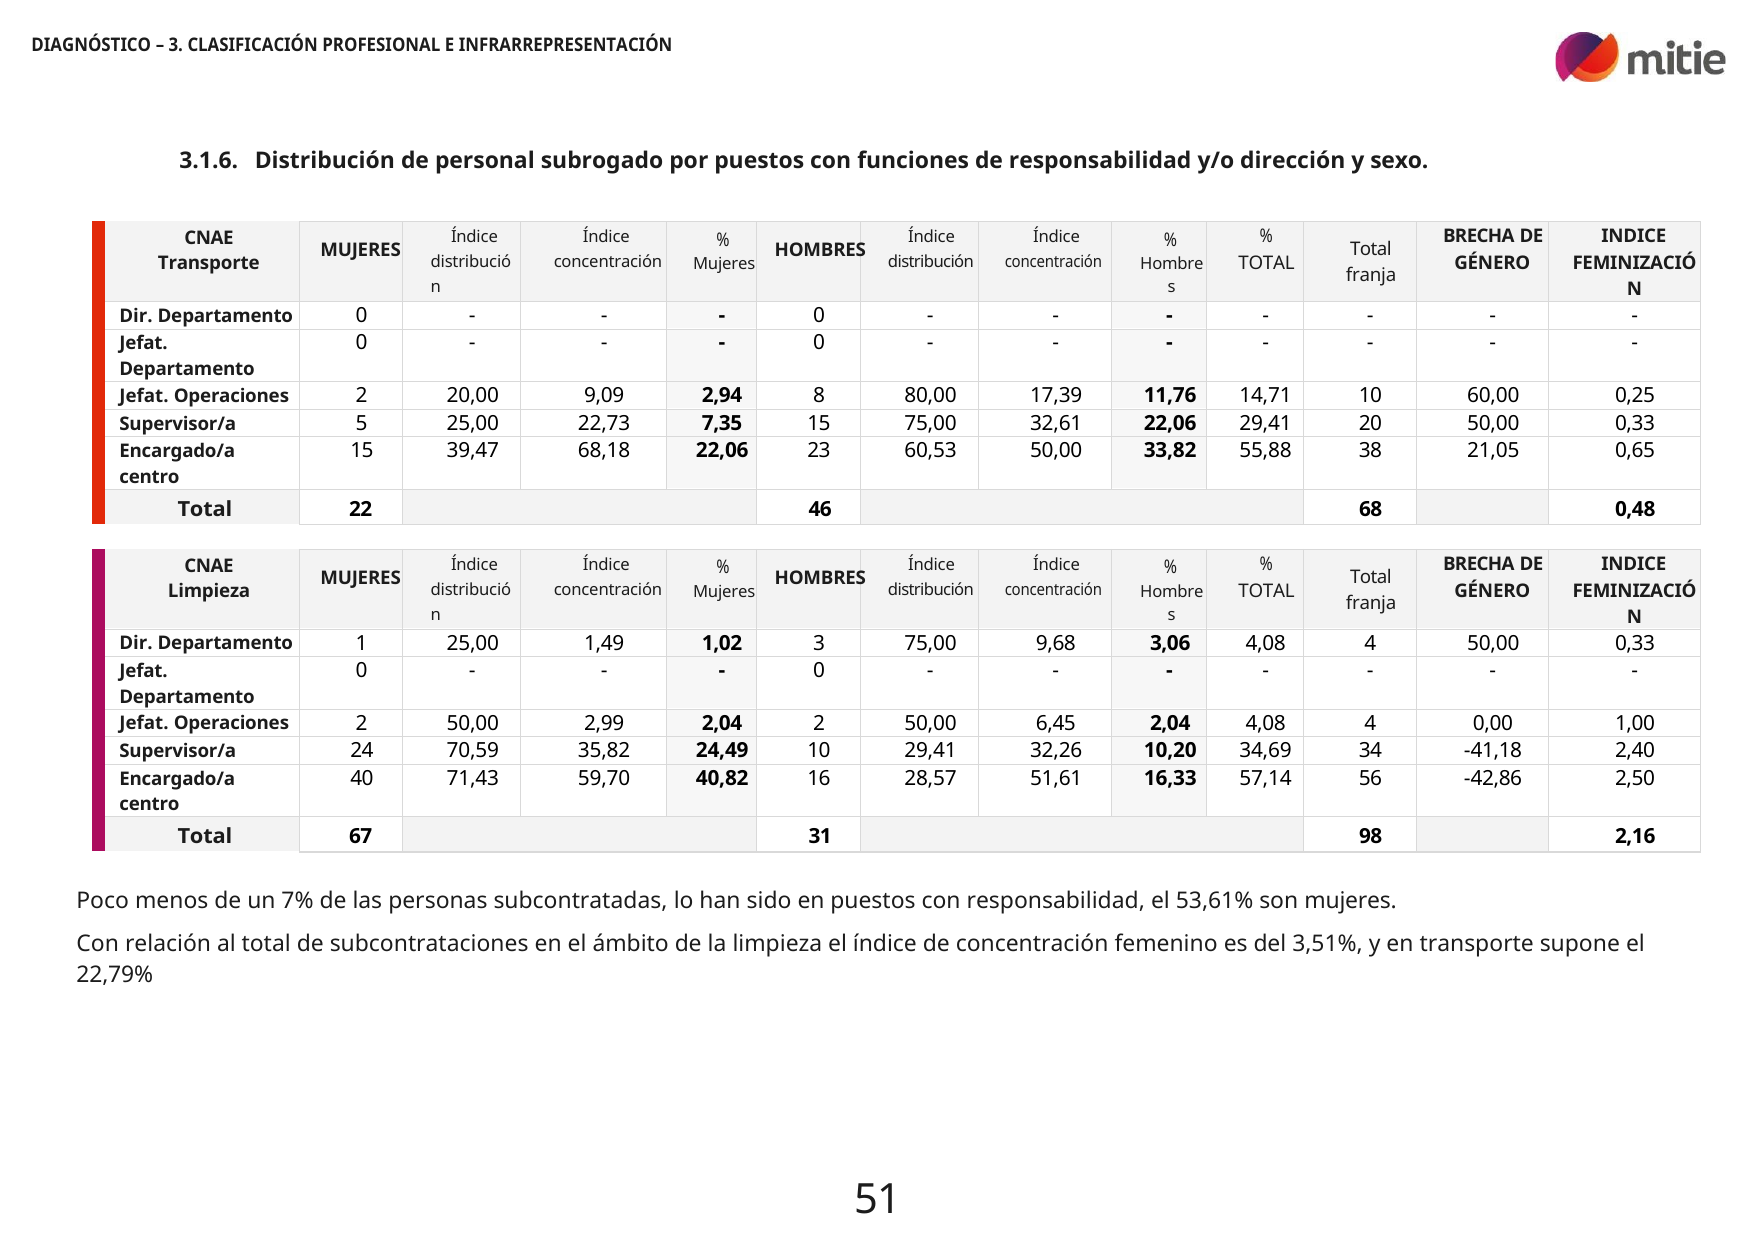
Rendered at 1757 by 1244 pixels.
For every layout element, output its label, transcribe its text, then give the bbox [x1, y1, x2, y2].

table_cell 0,25 [1549, 382, 1700, 408]
table_header BRECHA DE GÉNERO [1417, 550, 1548, 628]
table_cell 68 [1304, 490, 1416, 524]
table_cell - [667, 330, 756, 381]
table_cell 4,08 [1207, 630, 1303, 656]
table_cell 6,45 [979, 710, 1111, 736]
table_cell 22,73 [521, 410, 666, 436]
table_cell 11,76 [1112, 382, 1206, 408]
table_header HOMBRES [757, 550, 860, 628]
table_cell 0 [300, 302, 402, 328]
table_header Total franja [1304, 550, 1416, 628]
table_header % TOTAL [1207, 222, 1303, 301]
table_cell - [1207, 330, 1303, 381]
table_cell 4 [1304, 630, 1416, 656]
table_cell Total [105, 490, 299, 524]
table_cell 60,53 [861, 437, 978, 488]
table_cell - [1112, 657, 1206, 708]
table_cell Encargado/a centro [105, 437, 299, 488]
table_cell 16,33 [1112, 765, 1206, 816]
table_cell 22,06 [667, 437, 756, 488]
table_header CNAE Transporte [105, 221, 299, 301]
table_cell - [979, 657, 1111, 708]
table_cell 0,33 [1549, 630, 1700, 656]
table_header INDICE FEMINIZACIÓN [1549, 550, 1700, 628]
table_cell - [403, 302, 520, 328]
table_cell 32,61 [979, 410, 1111, 436]
table_cell 46 [757, 490, 860, 524]
table_cell 40,82 [667, 765, 756, 816]
table_header % TOTAL [1207, 550, 1303, 628]
table_cell 56 [1304, 765, 1416, 816]
table_cell 68,18 [521, 437, 666, 488]
table_cell 25,00 [403, 410, 520, 436]
table_header % Mujeres [667, 222, 756, 301]
table_cell 32,26 [979, 737, 1111, 764]
table_cell 2 [757, 710, 860, 736]
table_cell 2,94 [667, 382, 756, 408]
table_header Índice concentración [979, 222, 1111, 301]
table_cell 60,00 [1417, 382, 1548, 408]
table_cell - [667, 302, 756, 328]
table_cell 75,00 [861, 410, 978, 436]
table_cell 0 [757, 302, 860, 328]
table_cell 50,00 [979, 437, 1111, 488]
table_cell 59,70 [521, 765, 666, 816]
table_cell - [1549, 657, 1700, 708]
table_cell 0,00 [1417, 710, 1548, 736]
table_cell 39,47 [403, 437, 520, 488]
table_cell 31 [757, 817, 860, 851]
table_cell -42,86 [1417, 765, 1548, 816]
table_cell 24,49 [667, 737, 756, 764]
table_cell Total [105, 817, 299, 851]
table_header % Hombres [1112, 550, 1206, 628]
table_cell 24 [300, 737, 402, 764]
table_cell 50,00 [1417, 410, 1548, 436]
table_header HOMBRES [757, 222, 860, 301]
table_cell - [1304, 302, 1416, 328]
table_cell 2,04 [1112, 710, 1206, 736]
table_cell 29,41 [861, 737, 978, 764]
table_cell 1 [300, 630, 402, 656]
table_cell Jefat. Departamento [105, 330, 299, 381]
table_cell 34,69 [1207, 737, 1303, 764]
table_cell 10 [757, 737, 860, 764]
table_cell - [521, 657, 666, 708]
table_cell 38 [1304, 437, 1416, 488]
table_cell 2,40 [1549, 737, 1700, 764]
table_cell Supervisor/a [105, 410, 299, 436]
table_cell [861, 817, 1303, 851]
table_header Total franja [1304, 222, 1416, 301]
table_cell 22,06 [1112, 410, 1206, 436]
table_cell 0,48 [1549, 490, 1700, 524]
table_cell - [521, 330, 666, 381]
table_cell 17,39 [979, 382, 1111, 408]
table_cell - [403, 657, 520, 708]
table_cell Encargado/a centro [105, 765, 299, 816]
table_cell -41,18 [1417, 737, 1548, 764]
table_cell [1417, 490, 1548, 524]
table_cell 8 [757, 382, 860, 408]
table_cell 21,05 [1417, 437, 1548, 488]
table_cell 5 [300, 410, 402, 436]
table_cell - [861, 330, 978, 381]
table_cell - [667, 657, 756, 708]
table_header BRECHA DE GÉNERO [1417, 222, 1548, 301]
table_header INDICE FEMINIZACIÓN [1549, 222, 1700, 301]
table_cell - [1417, 657, 1548, 708]
table_header Índice concentración [979, 550, 1111, 628]
table_cell 0 [757, 330, 860, 381]
table_cell Jefat. Departamento [105, 657, 299, 708]
table_cell 4 [1304, 710, 1416, 736]
table_cell Dir. Departamento [105, 302, 299, 328]
table_cell 20,00 [403, 382, 520, 408]
table_cell 2 [300, 382, 402, 408]
table_cell 33,82 [1112, 437, 1206, 488]
table_cell 50,00 [861, 710, 978, 736]
table_cell 67 [300, 817, 402, 851]
table_cell - [521, 302, 666, 328]
table_cell 29,41 [1207, 410, 1303, 436]
table_cell 34 [1304, 737, 1416, 764]
table_cell 7,35 [667, 410, 756, 436]
table_cell 57,14 [1207, 765, 1303, 816]
table_cell 55,88 [1207, 437, 1303, 488]
table_cell 9,09 [521, 382, 666, 408]
table_cell - [403, 330, 520, 381]
text Con relación al total de subcontrataciones en el ámbito de la limpieza el índice de concentración femenino es del 3,51%, y en transporte supone el 22,79% [76, 927, 1727, 989]
table_cell - [861, 302, 978, 328]
table_cell 1,49 [521, 630, 666, 656]
table_header CNAE Limpieza [105, 549, 299, 628]
table_header MUJERES [300, 222, 402, 301]
table_cell 2 [300, 710, 402, 736]
table_cell Jefat. Operaciones [105, 382, 299, 408]
table_cell 0 [300, 330, 402, 381]
table_cell [403, 817, 756, 851]
table_cell 22 [300, 490, 402, 524]
table_cell 28,57 [861, 765, 978, 816]
table_header Índice distribución [861, 550, 978, 628]
table_cell Jefat. Operaciones [105, 710, 299, 736]
table_cell - [861, 657, 978, 708]
table_cell - [1549, 302, 1700, 328]
list Distribución de personal subrogado por puestos con funciones de responsabilidad y/o dirección y sexo. [179, 144, 1727, 175]
table_cell 3,06 [1112, 630, 1206, 656]
table_header Índice distribución [403, 550, 520, 628]
table_cell 4,08 [1207, 710, 1303, 736]
table_header Índice concentración [521, 222, 666, 301]
table_cell Dir. Departamento [105, 630, 299, 656]
table_cell 98 [1304, 817, 1416, 851]
table_cell - [1417, 302, 1548, 328]
table_cell 10 [1304, 382, 1416, 408]
table_cell 23 [757, 437, 860, 488]
table_header % Mujeres [667, 550, 756, 628]
table_cell 2,50 [1549, 765, 1700, 816]
table_header Índice distribución [403, 222, 520, 301]
table_cell - [979, 302, 1111, 328]
table_cell 50,00 [403, 710, 520, 736]
table_cell 1,00 [1549, 710, 1700, 736]
table_cell - [1304, 330, 1416, 381]
table_cell 1,02 [667, 630, 756, 656]
table_cell [403, 490, 756, 524]
table_cell 3 [757, 630, 860, 656]
table_cell 14,71 [1207, 382, 1303, 408]
table_cell - [1304, 657, 1416, 708]
table_cell [1417, 817, 1548, 851]
table_header % Hombres [1112, 222, 1206, 301]
table_cell 9,68 [979, 630, 1111, 656]
table_cell 20 [1304, 410, 1416, 436]
table_header Índice distribución [861, 222, 978, 301]
table_cell - [1417, 330, 1548, 381]
table_header Índice concentración [521, 550, 666, 628]
table_cell 2,16 [1549, 817, 1700, 851]
table_cell 15 [757, 410, 860, 436]
table_cell 2,99 [521, 710, 666, 736]
table_cell 35,82 [521, 737, 666, 764]
table_cell - [1207, 657, 1303, 708]
table_cell 71,43 [403, 765, 520, 816]
table_cell - [1112, 302, 1206, 328]
table_cell 10,20 [1112, 737, 1206, 764]
table_cell Supervisor/a [105, 737, 299, 764]
table_cell 80,00 [861, 382, 978, 408]
table_cell - [979, 330, 1111, 381]
table_header MUJERES [300, 550, 402, 628]
table_cell 16 [757, 765, 860, 816]
table_cell 75,00 [861, 630, 978, 656]
table_cell 0 [300, 657, 402, 708]
text Poco menos de un 7% de las personas subcontratadas, lo han sido en puestos con responsabilidad, el 53,61% son mujeres. [76, 884, 1727, 915]
table_cell 70,59 [403, 737, 520, 764]
table_cell 15 [300, 437, 402, 488]
table_cell 0 [757, 657, 860, 708]
table_cell 40 [300, 765, 402, 816]
table_cell [861, 490, 1303, 524]
table_cell - [1207, 302, 1303, 328]
table_cell 25,00 [403, 630, 520, 656]
table_cell 0,33 [1549, 410, 1700, 436]
table_cell 51,61 [979, 765, 1111, 816]
table_cell - [1112, 330, 1206, 381]
table_cell 0,65 [1549, 437, 1700, 488]
table_cell 50,00 [1417, 630, 1548, 656]
table_cell - [1549, 330, 1700, 381]
table_cell 2,04 [667, 710, 756, 736]
